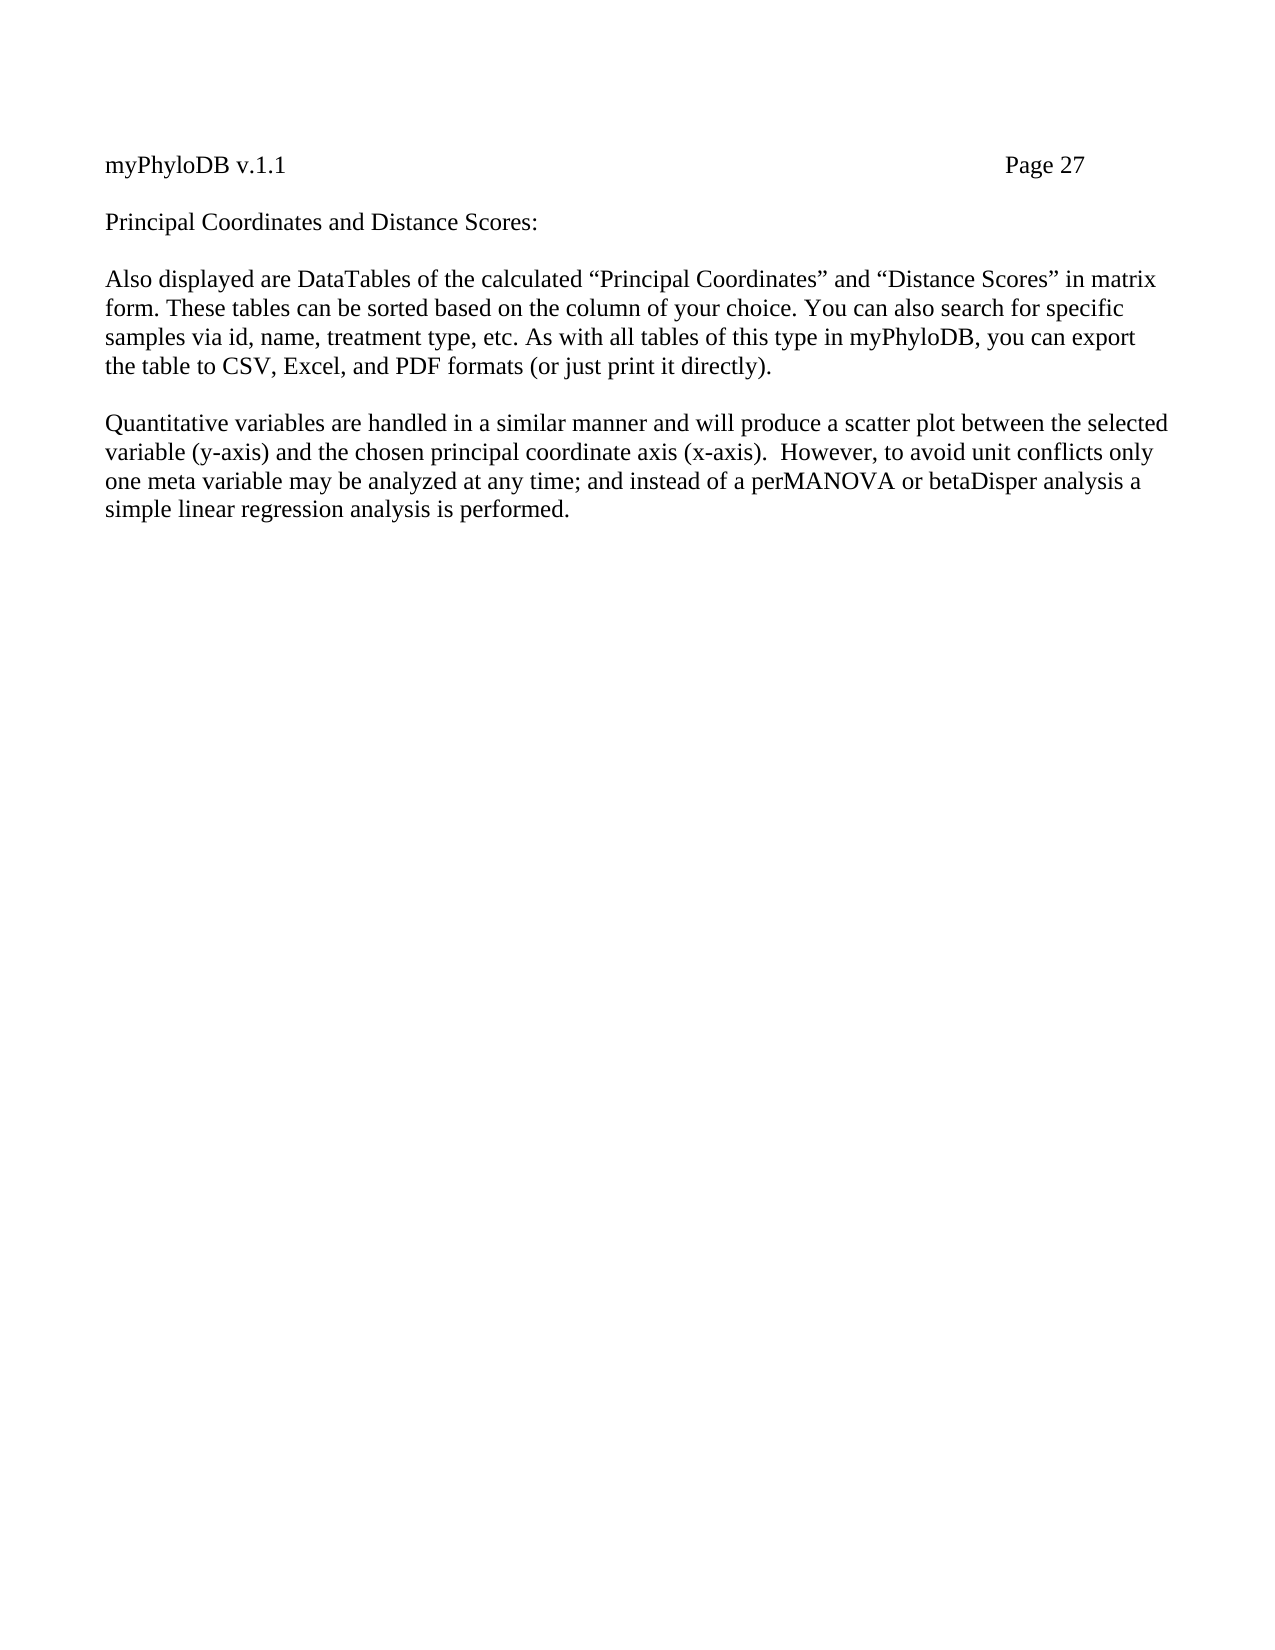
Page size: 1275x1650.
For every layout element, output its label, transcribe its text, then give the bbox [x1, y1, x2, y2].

text Quantitative variables are handled in a similar manner and will produce a scatter plot between the selected variable (y-axis) and the chosen principal coordinate axis (x-axis). However, to avoid unit conflicts only one meta variable may be analyzed at any time; and instead of a perMANOVA or betaDisper analysis a simple linear regression analysis is performed. [105, 408, 1170, 523]
text Also displayed are DataTables of the calculated “Principal Coordinates” and “Distance Scores” in matrix form. These tables can be sorted based on the column of your choice. You can also search for specific samples via id, name, treatment type, etc. As with all tables of this type in myPhyloDB, you can export the table to CSV, Excel, and PDF formats (or just print it directly). [105, 264, 1170, 379]
text Principal Coordinates and Distance Scores: [105, 207, 1170, 236]
